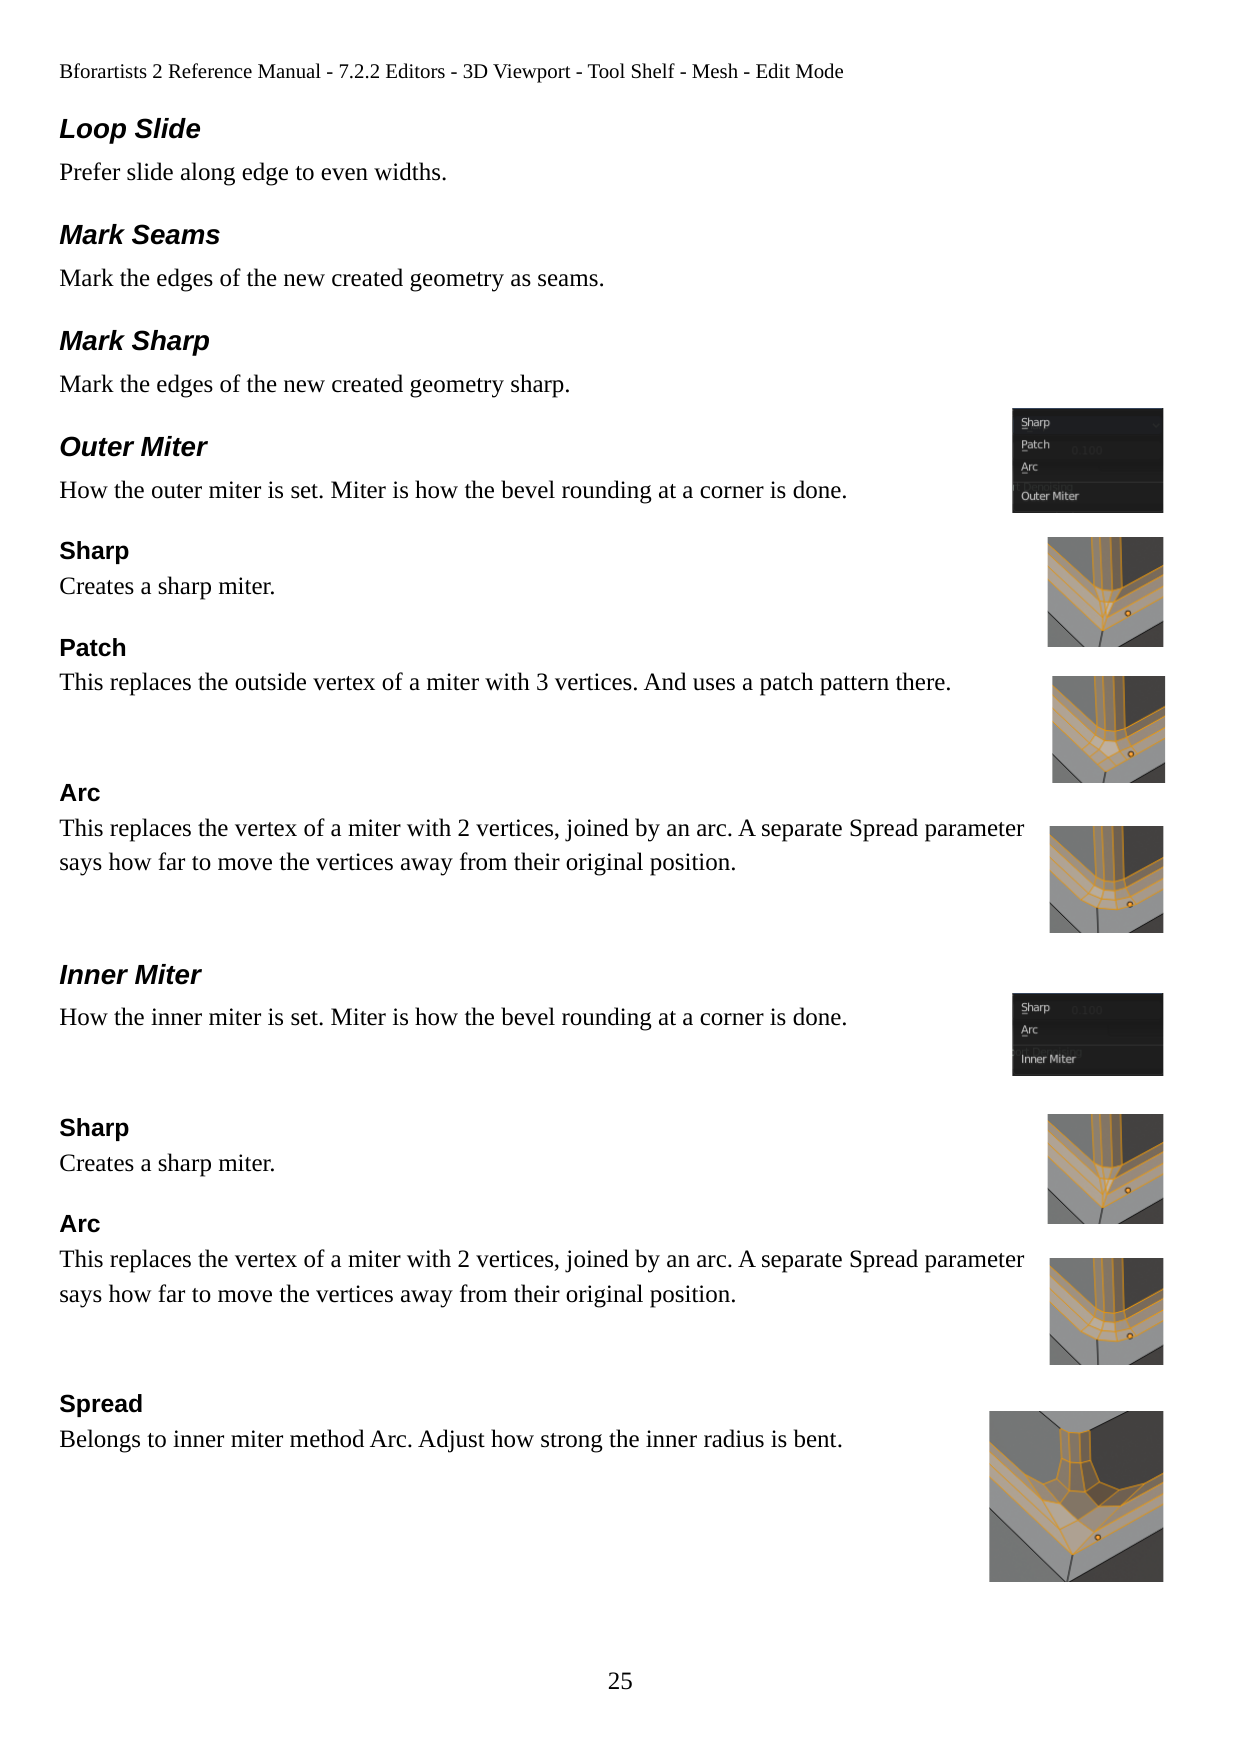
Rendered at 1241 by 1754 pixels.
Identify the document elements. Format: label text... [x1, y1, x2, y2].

subtitle Arc [59, 1209, 1181, 1238]
text [1164, 571, 1181, 600]
subtitle Spread [59, 1389, 1181, 1418]
text Creates a sharp miter. [59, 1148, 1047, 1177]
subtitle Loop Slide [59, 113, 1181, 144]
picture [989, 1411, 1164, 1582]
subtitle Mark Seams [59, 218, 1181, 250]
picture [1012, 993, 1164, 1076]
text Mark the edges of the new created geometry sharp. [59, 369, 1181, 398]
subtitle Sharp [59, 1113, 1181, 1142]
text This replaces the outside vertex of a miter with 3 vertices. And uses a patch pattern there. [59, 667, 1181, 696]
subtitle Patch [59, 633, 1181, 661]
subtitle Sharp [59, 536, 1181, 565]
picture [1047, 1114, 1164, 1224]
picture [1049, 1258, 1164, 1365]
text Creates a sharp miter. [59, 571, 1047, 600]
picture [1012, 408, 1164, 513]
text This replaces the vertex of a miter with 2 vertices, joined by an arc. A separate Spread parameter says how far to move the vertices away from their original position. [59, 813, 1181, 876]
subtitle Mark Sharp [59, 324, 1181, 356]
picture [1052, 676, 1166, 783]
text Prefer slide along edge to even widths. [59, 157, 1181, 186]
subtitle Outer Miter [59, 430, 1012, 462]
subtitle [1164, 430, 1181, 462]
picture [1047, 537, 1164, 647]
subtitle Arc [59, 778, 1181, 807]
subtitle Inner Miter [59, 958, 1181, 990]
text [1164, 1148, 1181, 1177]
text How the outer miter is set. Miter is how the bevel rounding at a corner is done. [59, 475, 1012, 503]
text This replaces the vertex of a miter with 2 vertices, joined by an arc. A separate Spread parameter says how far to move the vertices away from their original position. [59, 1244, 1181, 1307]
picture [1049, 826, 1164, 933]
text Belongs to inner miter method Arc. Adjust how strong the inner radius is bent. [59, 1424, 989, 1453]
text Mark the edges of the new created geometry as seams. [59, 263, 1181, 292]
text How the inner miter is set. Miter is how the bevel rounding at a corner is done. [59, 1002, 1012, 1031]
